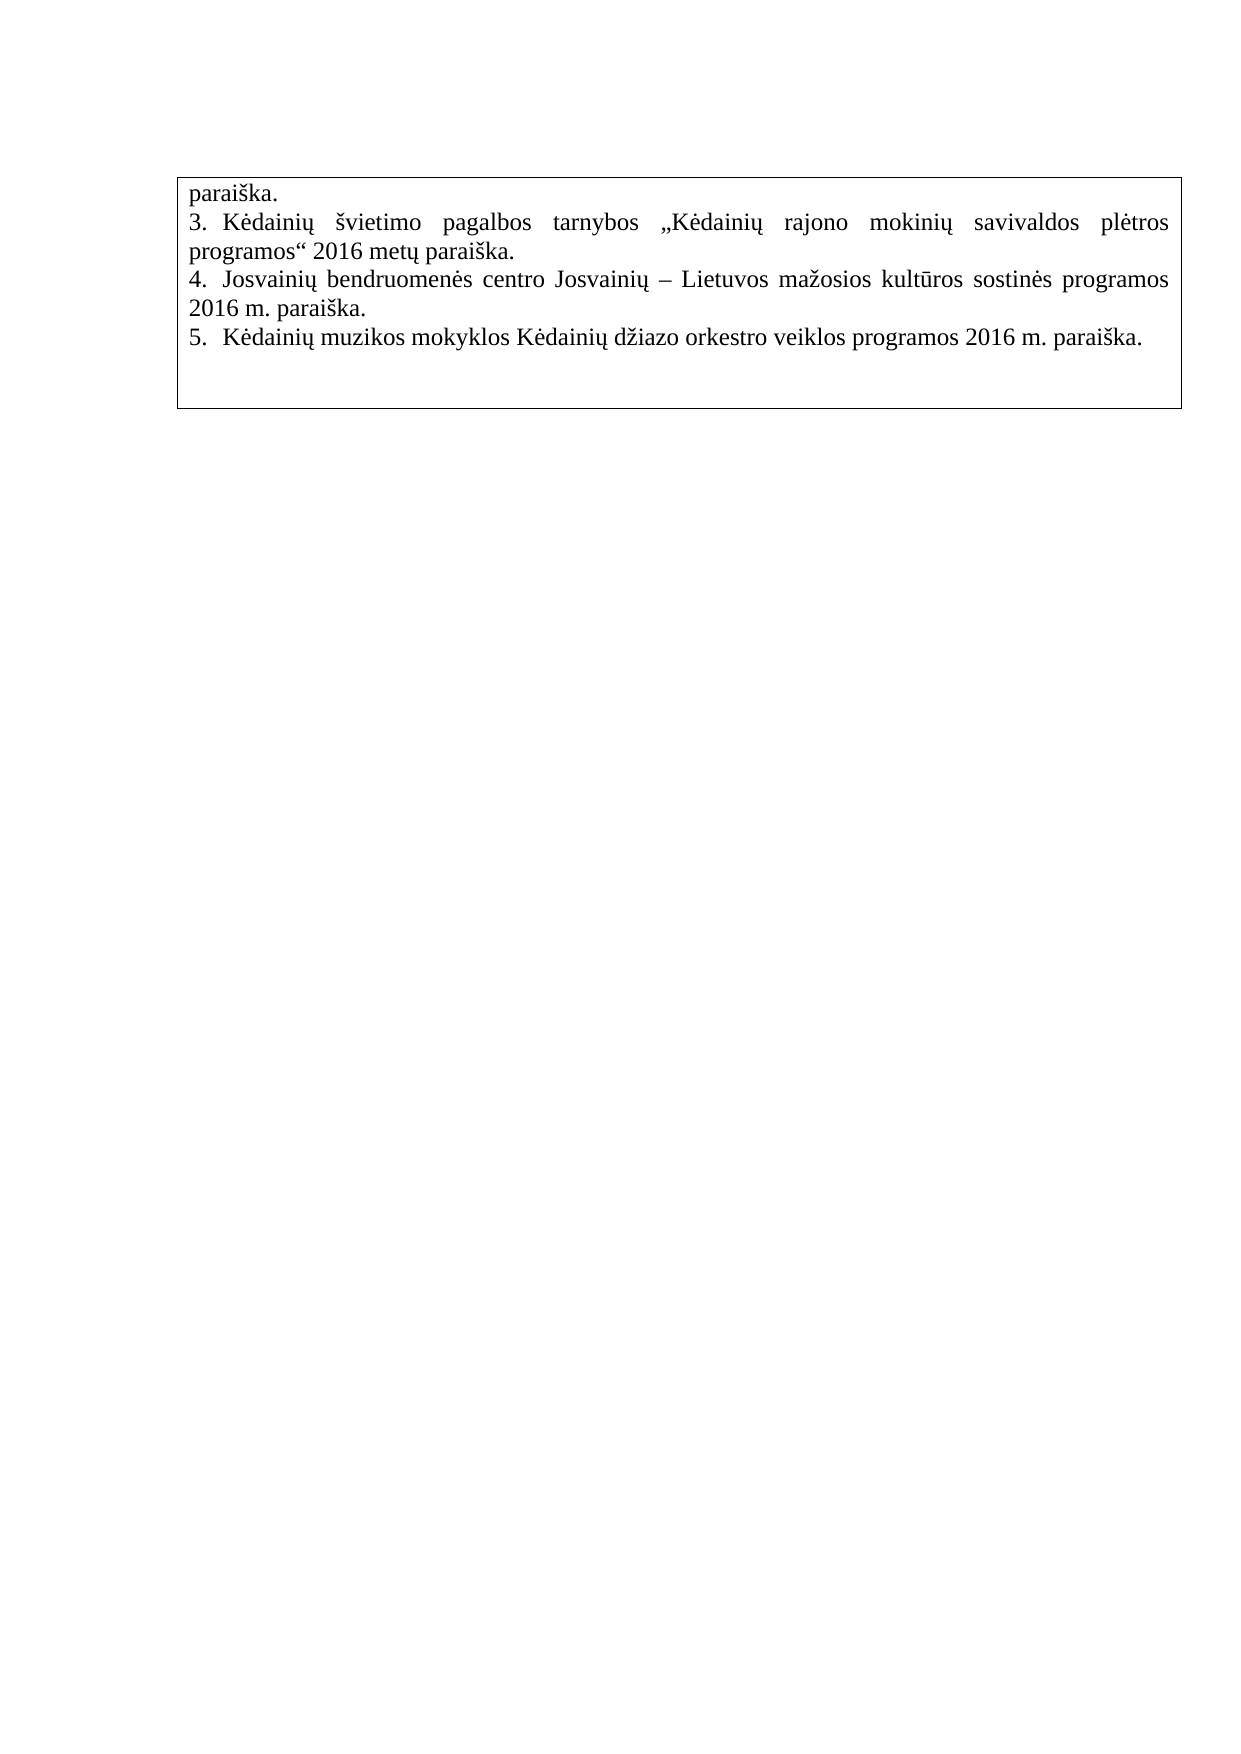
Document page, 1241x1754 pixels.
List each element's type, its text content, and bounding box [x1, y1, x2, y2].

table_cell paraiška. 3. Kėdainių švietimo pagalbos tarnybos „Kėdainių rajono mokinių savivaldos plėtros programos“ 2016 metų paraiška. 4. Josvainių bendruomenės centro Josvainių – Lietuvos mažosios kultūros sostinės programos 2016 m. paraiška. 5. Kėdainių muzikos mokyklos Kėdainių džiazo orkestro veiklos programos 2016 m. paraiška. [178, 178, 1181, 408]
